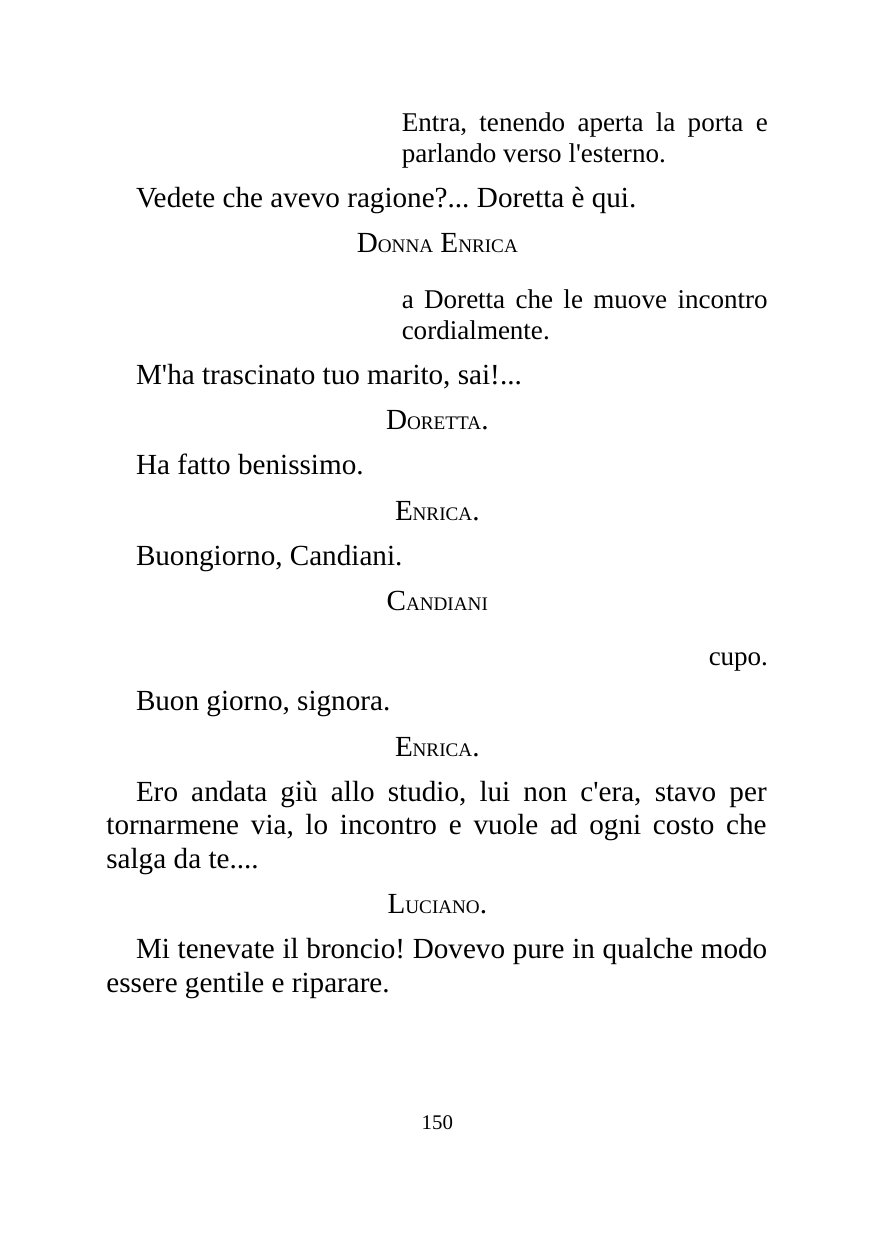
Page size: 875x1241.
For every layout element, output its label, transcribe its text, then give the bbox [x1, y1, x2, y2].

text Doretta. [106, 402, 768, 436]
text Ha fatto benissimo. [106, 447, 768, 481]
text Enrica. [106, 493, 768, 526]
text cupo. [402, 640, 768, 672]
text M'ha trascinato tuo marito, sai!... [106, 357, 768, 390]
text Vedete che avevo ragione?... Doretta è qui. [106, 180, 768, 214]
text Buongiorno, Candiani. [106, 538, 768, 572]
text Entra, tenendo aperta la porta e parlando verso l'esterno. [402, 106, 768, 168]
text Mi tenevate il broncio! Dovevo pure in qualche modo essere gentile e riparare. [106, 932, 768, 999]
text Enrica. [106, 729, 768, 762]
text Candiani [106, 583, 768, 617]
text Donna Enrica [106, 226, 768, 259]
text Luciano. [106, 886, 768, 920]
text a Doretta che le muove incontro cordialmente. [402, 283, 768, 345]
text Buon giorno, signora. [106, 683, 768, 717]
text Ero andata giù allo studio, lui non c'era, stavo per tornarmene via, lo incontro e vuole ad ogni costo che salga da te.... [106, 774, 768, 874]
